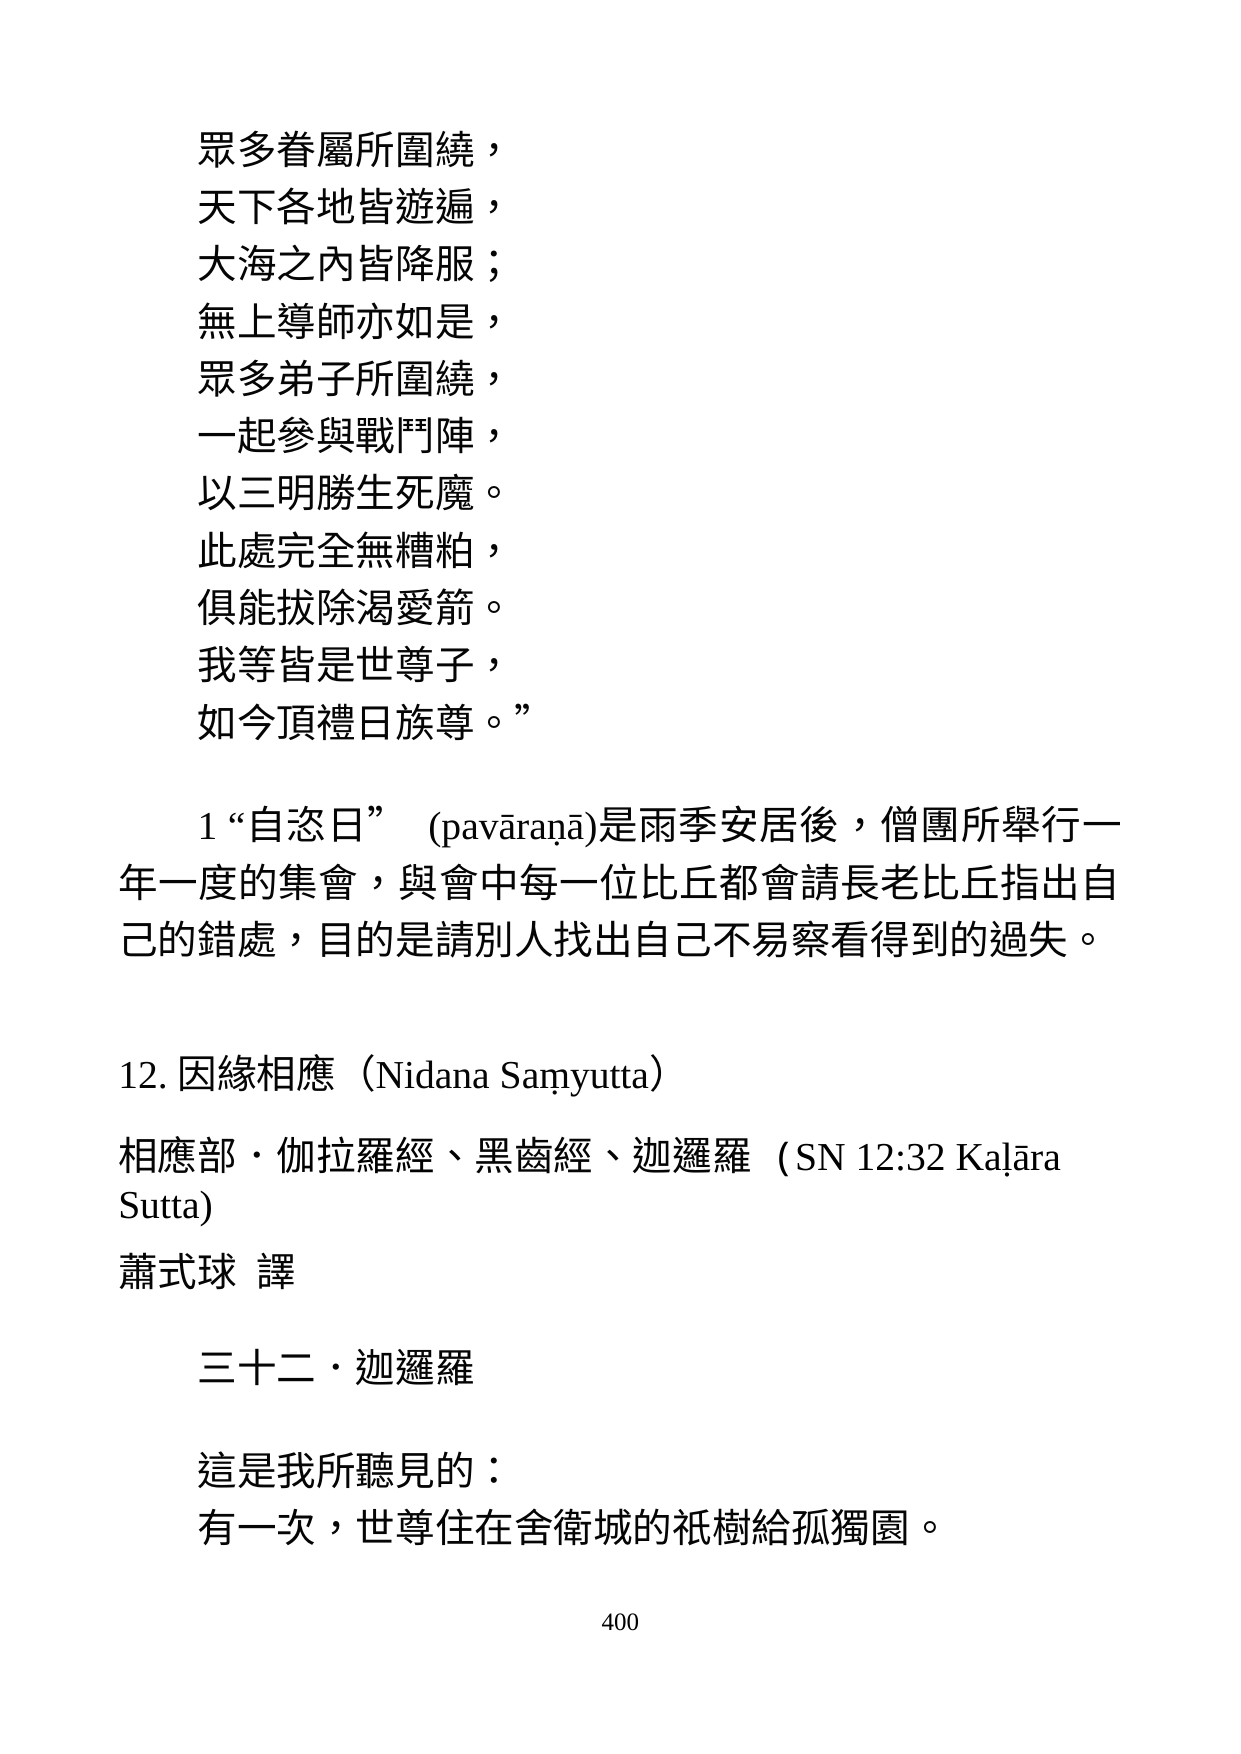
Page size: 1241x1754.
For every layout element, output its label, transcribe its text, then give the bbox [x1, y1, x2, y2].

text 此處完全無糟粕， [118, 519, 1122, 576]
text 以三明勝生死魔。 [118, 462, 1122, 519]
subtitle 相應部．伽拉羅經、黑齒經、迦邏羅 (SN 12:32 Kaḷāra Sutta) [118, 1124, 1122, 1227]
text 蕭式球 譯 [118, 1240, 1122, 1297]
text 這是我所聽見的： [118, 1439, 1122, 1497]
text 1 “自恣日” (pavāraṇā)是雨季安居後，僧團所舉行一年一度的集會，與會中每一位比丘都會請長老比丘指出自己的錯處，目的是請別人找出自己不易察看得到的過失。 [118, 794, 1122, 966]
text 一起參與戰鬥陣， [118, 404, 1122, 462]
text 大海之內皆降服； [118, 233, 1122, 290]
text 三十二．迦邏羅 [118, 1337, 1122, 1394]
text 俱能拔除渴愛箭。 [118, 576, 1122, 634]
text 我等皆是世尊子， [118, 634, 1122, 691]
text 有一次，世尊住在舍衛城的祇樹給孤獨園。 [118, 1497, 1122, 1554]
text 眾多弟子所圍繞， [118, 347, 1122, 404]
subtitle 12. 因緣相應（Nidana Saṃyutta） [118, 1042, 1122, 1099]
text 無上導師亦如是， [118, 290, 1122, 347]
text 眾多眷屬所圍繞， [118, 118, 1122, 175]
text 天下各地皆遊遍， [118, 175, 1122, 233]
text 如今頂禮日族尊。” [118, 691, 1122, 748]
